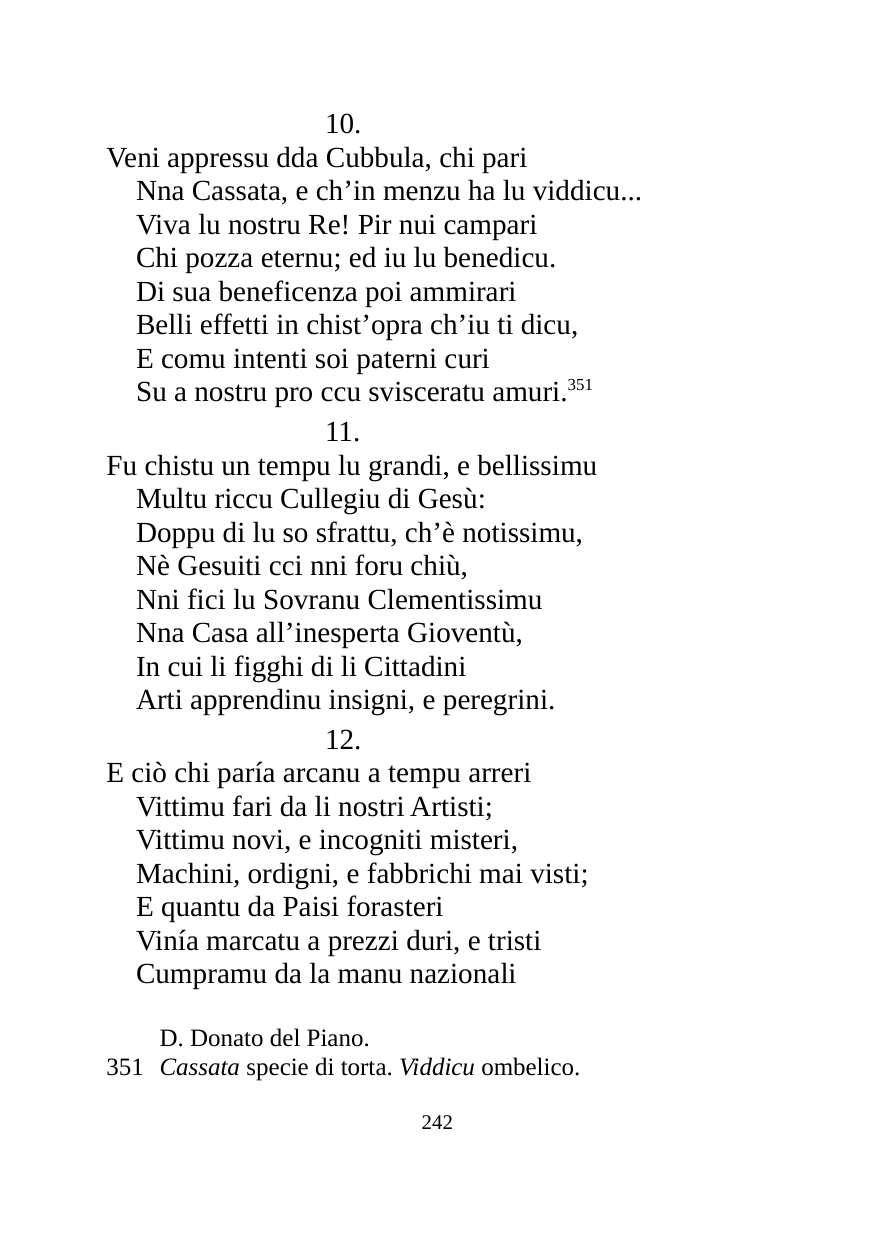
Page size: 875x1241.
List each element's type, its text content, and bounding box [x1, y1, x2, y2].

text D. Donato del Piano. [106, 1023, 768, 1052]
text 12. [325, 722, 768, 755]
text Veni appressu dda Cubbula, chi pari Nna Cassata, e ch’in menzu ha lu viddicu... Viva lu nostru Re! Pir nui campari Chi pozza eternu; ed iu lu benedicu. Di sua beneficenza poi ammirari Belli effetti in chist’opra ch’iu ti dicu, E comu intenti soi paterni curi Su a nostru pro ccu svisceratu amuri. [106, 140, 768, 408]
text Cassata specie di torta. Viddicu ombelico. [106, 1052, 768, 1080]
text 10. [325, 106, 768, 140]
text Fu chistu un tempu lu grandi, e bellissimu Multu riccu Cullegiu di Gesù: Doppu di lu so sfrattu, ch’è notissimu, Nè Gesuiti cci nni foru chiù, Nni fici lu Sovranu Clementissimu Nna Casa all’inesperta Gioventù, In cui li figghi di li Cittadini Arti apprendinu insigni, e peregrini. [106, 448, 768, 716]
text 11. [325, 414, 768, 448]
text E ciò chi paría arcanu a tempu arreri Vittimu fari da li nostri Artisti; Vittimu novi, e incogniti misteri, Machini, ordigni, e fabbrichi mai visti; E quantu da Paisi forasteri Vinía marcatu a prezzi duri, e tristi Cumpramu da la manu nazionali [106, 755, 768, 990]
